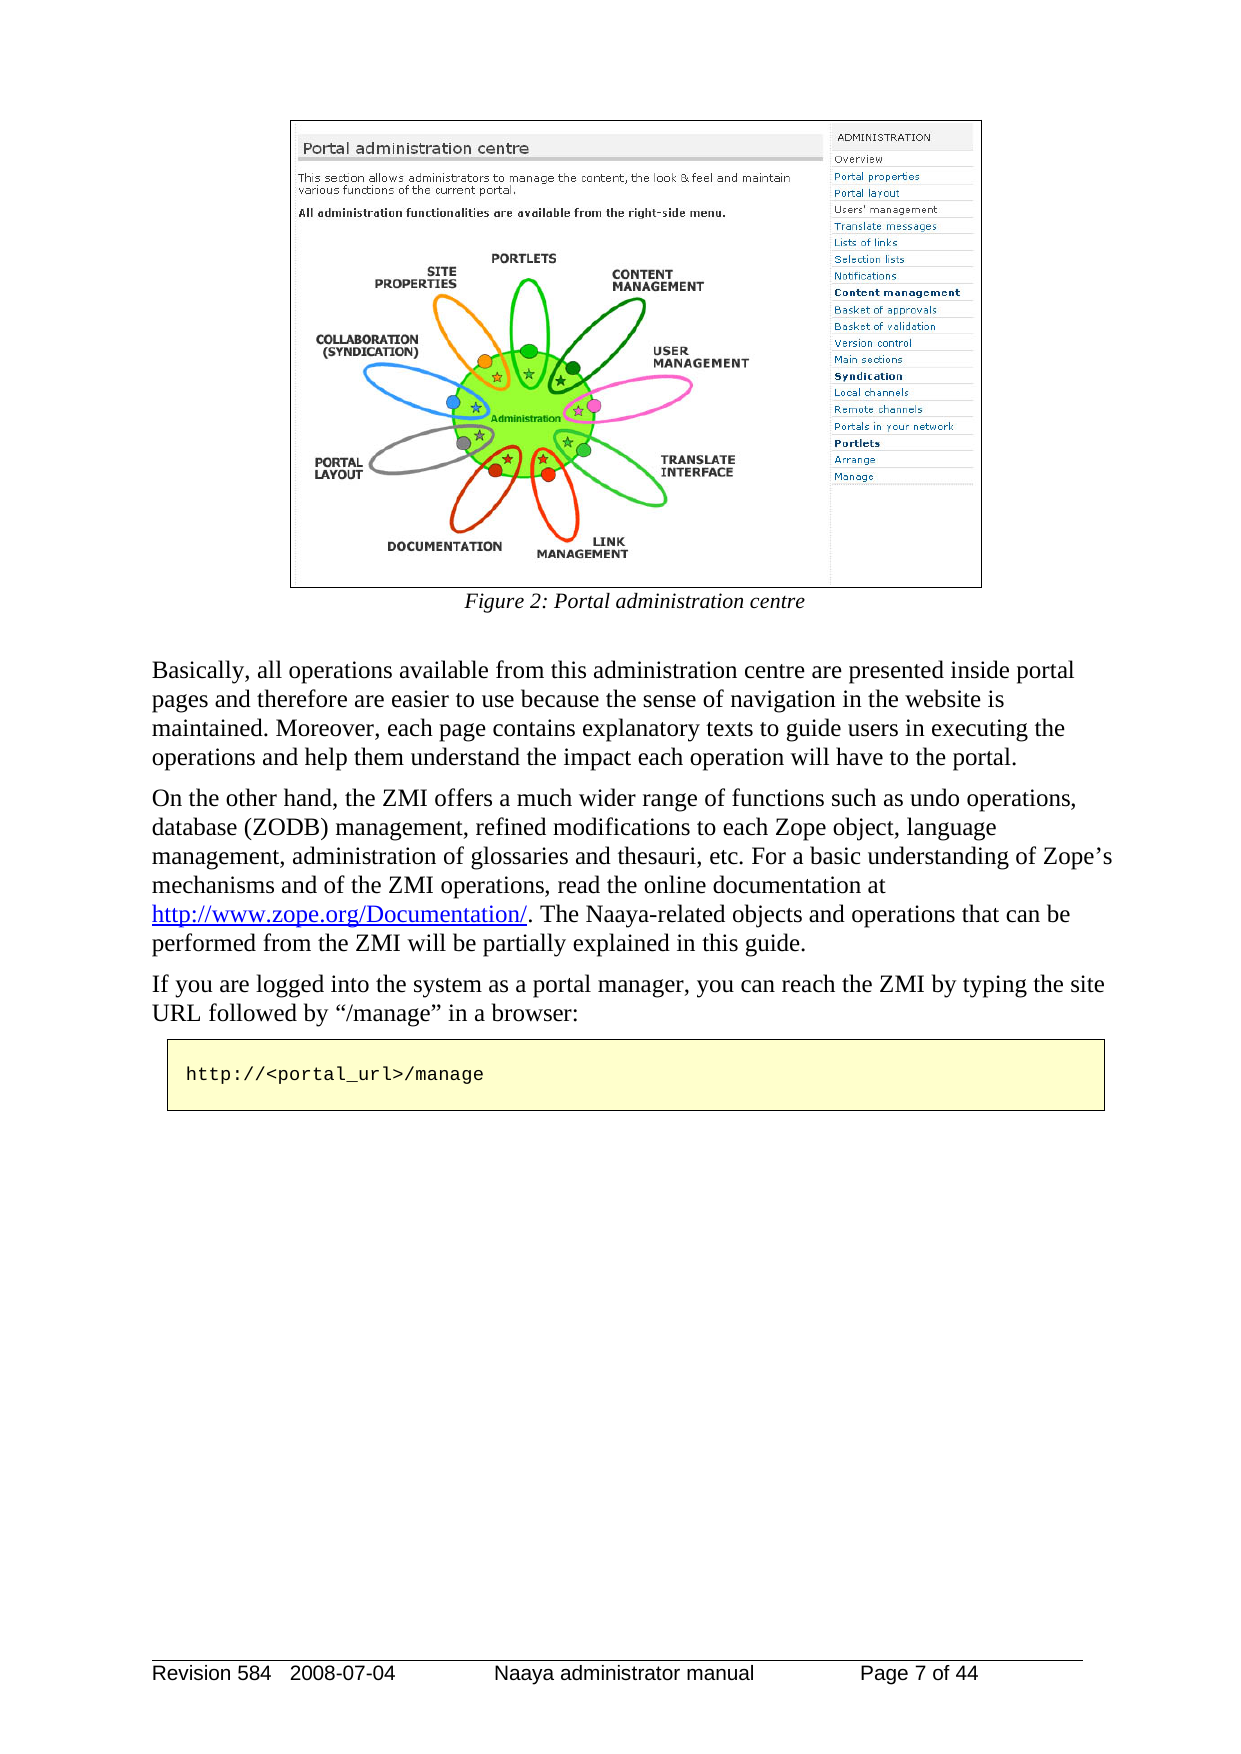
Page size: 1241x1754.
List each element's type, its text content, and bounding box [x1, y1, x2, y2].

text [291, 121, 981, 587]
list http://<portal_url>/manage [168, 1060, 1104, 1082]
text Basically, all operations available from this administration centre are presented inside portal pages and therefore are easier to use because the sense of navigation in the website is maintained. Moreover, each page contains explanatory texts to guide users in executing the operations and help them understand the impact each operation will have to the portal. [152, 654, 1120, 771]
text On the other hand, the ZMI offers a much wider range of functions such as undo operations, database (ZODB) management, refined modifications to each Zope object, language management, administration of glossaries and thesauri, etc. For a basic understanding of Zope’s mechanisms and of the ZMI operations, read the online documentation at http://www.zope.org/Documentation/. The Naaya-related objects and operations that can be performed from the ZMI will be partially explained in this guide. [152, 783, 1120, 957]
text If you are logged into the system as a portal manager, you can reach the ZMI by typing the site URL followed by “/manage” in a browser: [152, 969, 1120, 1027]
picture [294, 123, 978, 585]
text Figure 2: Portal administration centre [290, 588, 982, 614]
